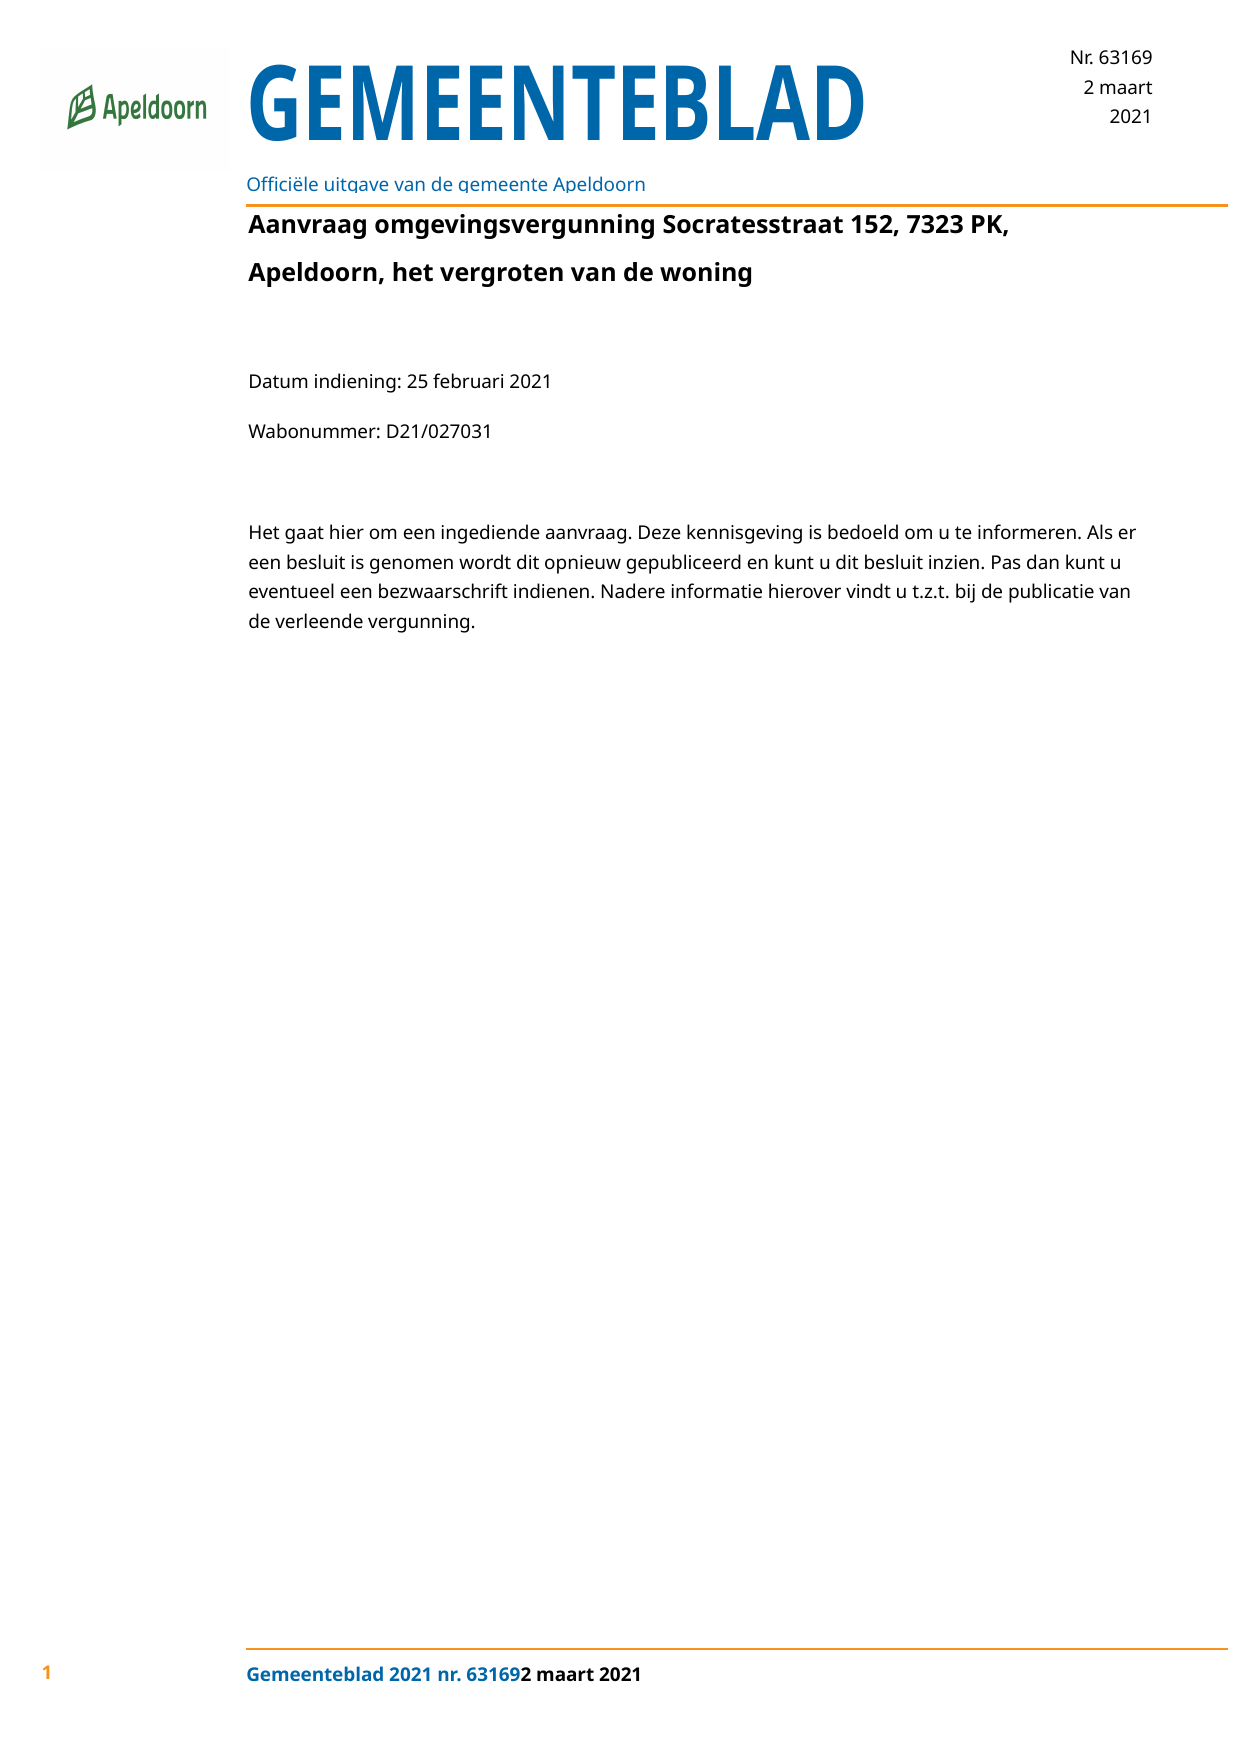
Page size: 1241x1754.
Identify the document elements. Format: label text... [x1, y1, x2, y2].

text Wabonummer: D21/027031 [248, 419, 1152, 444]
text Het gaat hier om een ingediende aanvraag. Deze kennisgeving is bedoeld om u te informeren. Als er een besluit is genomen wordt dit opnieuw gepubliceerd en kunt u dit besluit inzien. Pas dan kunt u eventueel een bezwaarschrift indienen. Nadere informatie hierover vindt u t.z.t. bij de publicatie van de verleende vergunning. [248, 519, 1152, 634]
text Aanvraag omgevingsvergunning Socratesstraat 152, 7323 PK, Apeldoorn, het vergroten van de woning [248, 207, 1152, 288]
text Datum indiening: 25 februari 2021 [248, 368, 1152, 394]
picture [41, 47, 231, 172]
